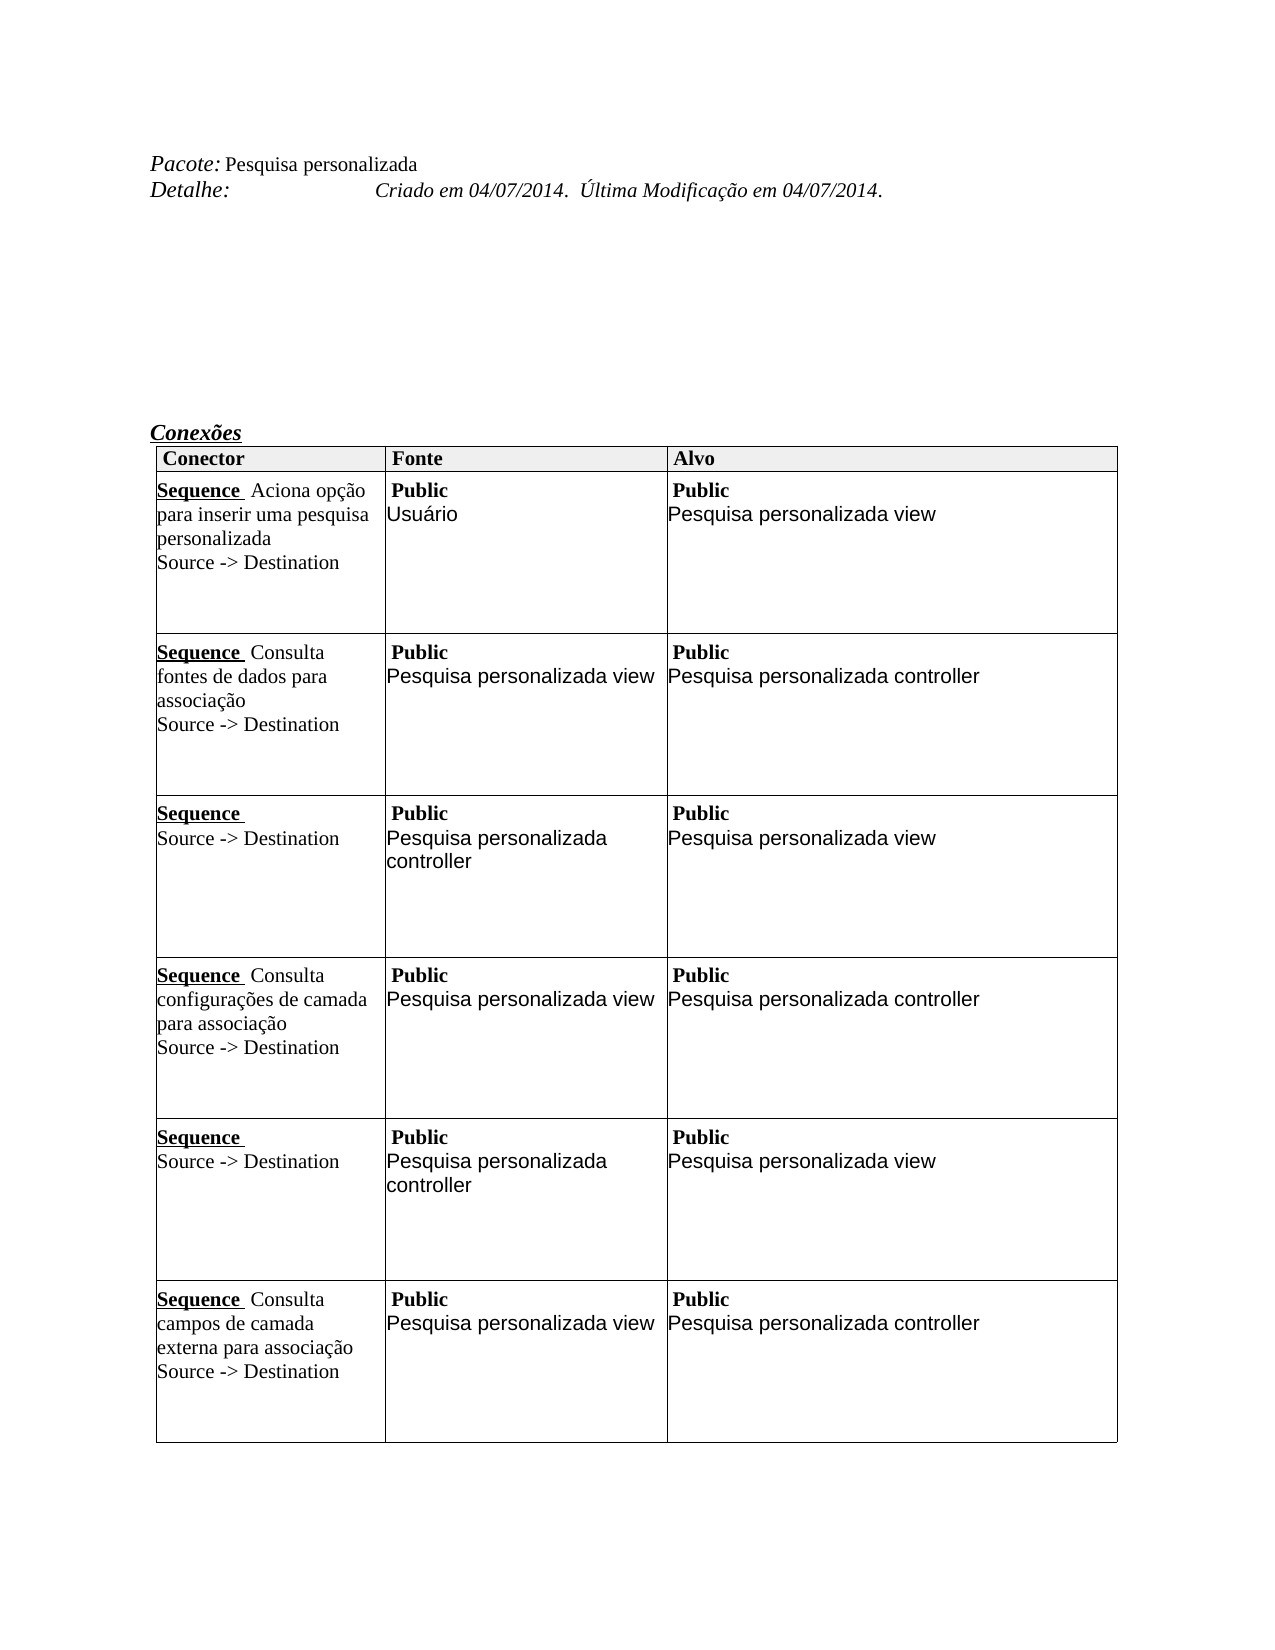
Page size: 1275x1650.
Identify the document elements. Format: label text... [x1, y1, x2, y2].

table_cell Public Pesquisa personalizada controller [668, 1281, 1117, 1442]
table_cell Public Pesquisa personalizada view [386, 634, 667, 794]
table_cell Public Usuário [386, 472, 667, 633]
text Pacote: Pesquisa personalizada [150, 150, 1125, 176]
table_cell Public Pesquisa personalizada view [386, 958, 667, 1118]
table_header Fonte [386, 447, 667, 471]
table_cell Sequence Aciona opção para inserir uma pesquisa personalizada Source -> Destination [157, 472, 385, 633]
table_cell Public Pesquisa personalizada view [668, 1119, 1117, 1280]
table_cell Public Pesquisa personalizada view [668, 472, 1117, 633]
table_cell Public Pesquisa personalizada view [386, 1281, 667, 1442]
table_header Alvo [668, 447, 1117, 471]
table_cell Public Pesquisa personalizada view [668, 796, 1117, 956]
table_cell Sequence Consulta fontes de dados para associação Source -> Destination [157, 634, 385, 794]
table_cell Sequence Consulta campos de camada externa para associação Source -> Destination [157, 1281, 385, 1442]
table_cell Sequence Source -> Destination [157, 796, 385, 956]
table_cell Sequence Source -> Destination [157, 1119, 385, 1280]
table_cell Public Pesquisa personalizada controller [668, 634, 1117, 794]
table_cell Public Pesquisa personalizada controller [386, 796, 667, 956]
text Conexões [150, 419, 1125, 446]
table_cell Sequence Consulta configurações de camada para associação Source -> Destination [157, 958, 385, 1118]
table_header Conector [157, 447, 385, 471]
text Detalhe: Criado em 04/07/2014. Última Modificação em 04/07/2014. [150, 176, 1125, 203]
table_cell Public Pesquisa personalizada controller [386, 1119, 667, 1280]
table_cell Public Pesquisa personalizada controller [668, 958, 1117, 1118]
